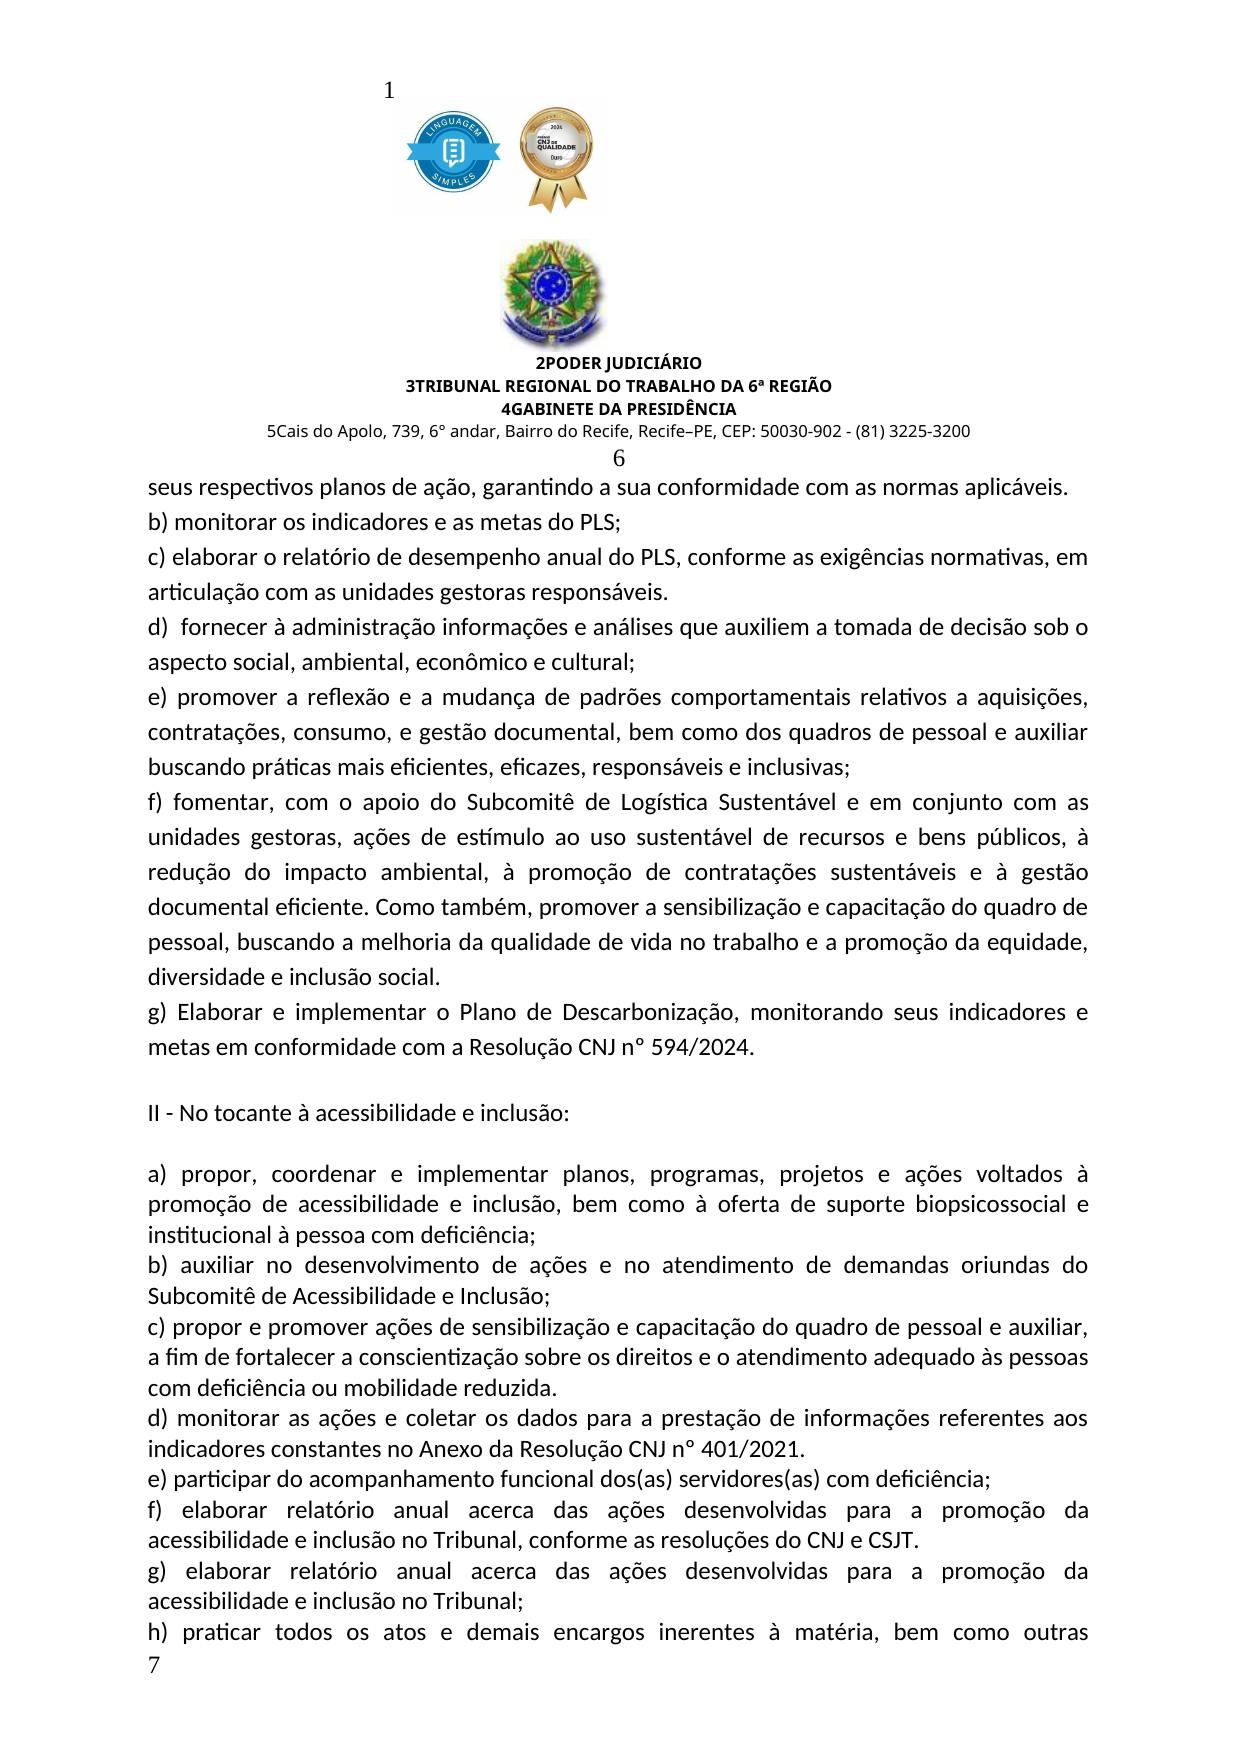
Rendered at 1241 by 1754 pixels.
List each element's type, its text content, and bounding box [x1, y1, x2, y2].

text b) auxiliar no desenvolvimento de ações e no atendimento de demandas oriundas do Subcomitê de Acessibilidade e Inclusão; [147, 1249, 1090, 1311]
text g) Elaborar e implementar o Plano de Descarbonização, monitorando seus indicadores e metas em conformidade com a Resolução CNJ nº 594/2024. [148, 996, 1090, 1062]
text II - No tocante à acessibilidade e inclusão: [147, 1097, 1090, 1127]
text seus respectivos planos de ação, garantindo a sua conformidade com as normas aplicáveis. [148, 471, 1090, 502]
text f) elaborar relatório anual acerca das ações desenvolvidas para a promoção da acessibilidade e inclusão no Tribunal, conforme as resoluções do CNJ e CSJT. [147, 1494, 1090, 1555]
text h) praticar todos os atos e demais encargos inerentes à matéria, bem como outras [147, 1616, 1090, 1646]
text c) propor e promover ações de sensibilização e capacitação do quadro de pessoal e auxiliar, a fim de fortalecer a conscientização sobre os direitos e o atendimento adequado às pessoas com deficiência ou mobilidade reduzida. [147, 1311, 1090, 1402]
text d) monitorar as ações e coletar os dados para a prestação de informações referentes aos indicadores constantes no Anexo da Resolução CNJ nº 401/2021. [147, 1402, 1090, 1463]
text a) propor, coordenar e implementar planos, programas, projetos e ações voltados à promoção de acessibilidade e inclusão, bem como à oferta de suporte biopsicossocial e institucional à pessoa com deficiência; [147, 1158, 1090, 1249]
text g) elaborar relatório anual acerca das ações desenvolvidas para a promoção da acessibilidade e inclusão no Tribunal; [147, 1555, 1090, 1616]
text f) fomentar, com o apoio do Subcomitê de Logística Sustentável e em conjunto com as unidades gestoras, ações de estímulo ao uso sustentável de recursos e bens públicos, à redução do impacto ambiental, à promoção de contratações sustentáveis e à gestão documental eficiente. Como também, promover a sensibilização e capacitação do quadro de pessoal, buscando a melhoria da qualidade de vida no trabalho e a promoção da equidade, diversidade e inclusão social. [148, 786, 1090, 992]
text d) fornecer à administração informações e análises que auxiliem a tomada de decisão sob o aspecto social, ambiental, econômico e cultural; [148, 611, 1090, 677]
text c) elaborar o relatório de desempenho anual do PLS, conforme as exigências normativas, em articulação com as unidades gestoras responsáveis. [148, 541, 1090, 607]
text e) promover a reflexão e a mudança de padrões comportamentais relativos a aquisições, contratações, consumo, e gestão documental, bem como dos quadros de pessoal e auxiliar buscando práticas mais eficientes, eficazes, responsáveis e inclusivas; [148, 681, 1090, 782]
text b) monitorar os indicadores e as metas do PLS; [148, 506, 1090, 537]
text e) participar do acompanhamento funcional dos(as) servidores(as) com deficiência; [147, 1463, 1090, 1494]
